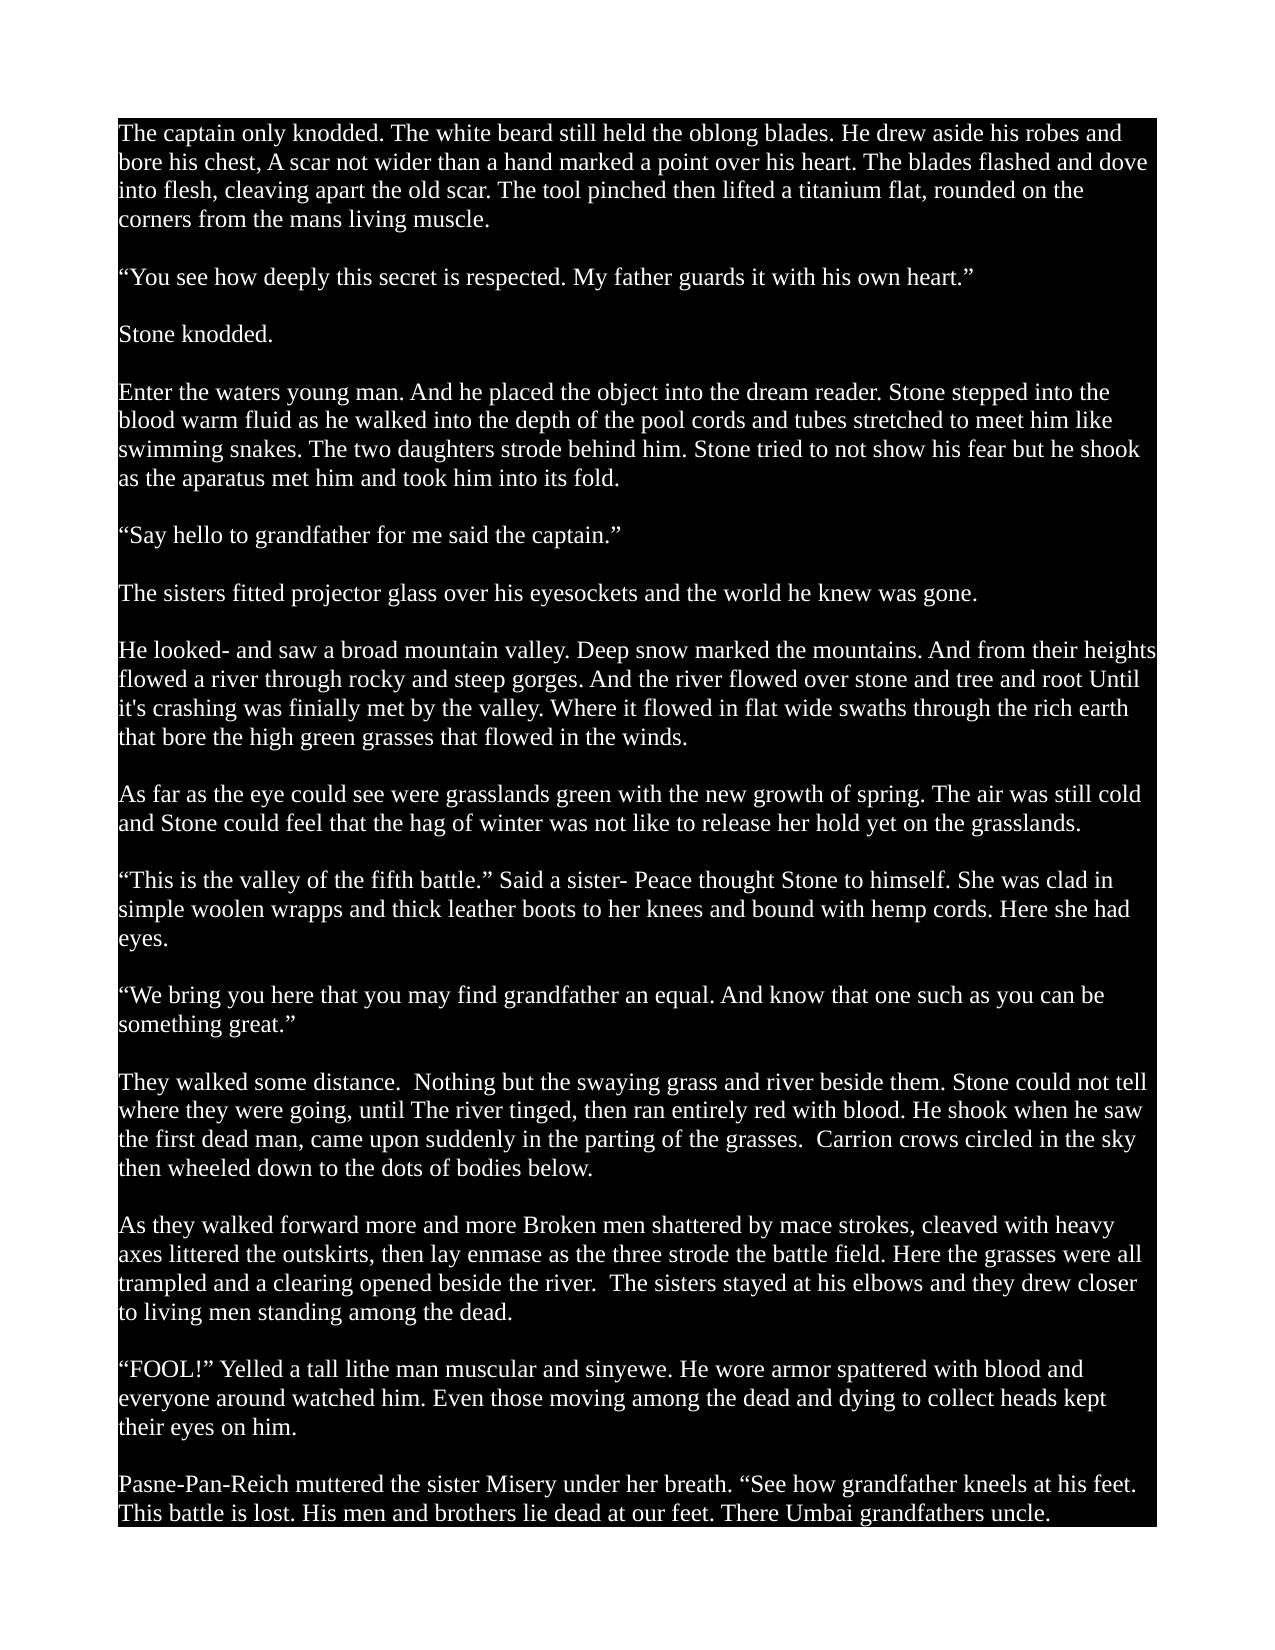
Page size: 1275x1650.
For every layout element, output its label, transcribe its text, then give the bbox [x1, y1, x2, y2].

text As they walked forward more and more Broken men shattered by mace strokes, cleaved with heavy axes littered the outskirts, then lay enmase as the three strode the battle field. Here the grasses were all trampled and a clearing opened beside the river. The sisters stayed at his elbows and they drew closer to living men standing among the dead. [118, 1211, 1157, 1326]
text “You see how deeply this secret is respected. My father guards it with his own heart.” Stone knodded. Enter the waters young man. And he placed the object into the dream reader. Stone stepped into the blood warm fluid as he walked into the depth of the pool cords and tubes stretched to meet him like swimming snakes. The two daughters strode behind him. Stone tried to not show his fear but he shook as the aparatus met him and took him into its fold. “Say hello to grandfather for me said the captain.” The sisters fitted projector glass over his eyesockets and the world he knew was gone. He looked- and saw a broad mountain valley. Deep snow marked the mountains. And from their heights flowed a river through rocky and steep gorges. And the river flowed over stone and tree and root Until it's crashing was finially met by the valley. Where it flowed in flat wide swaths through the rich earth that bore the high green grasses that flowed in the winds. [118, 262, 1157, 751]
text They walked some distance. Nothing but the swaying grass and river beside them. Stone could not tell where they were going, until The river tinged, then ran entirely red with blood. He shook when he saw the first dead man, came upon suddenly in the parting of the grasses. Carrion crows circled in the sky then wheeled down to the dots of bodies below. [118, 1067, 1157, 1182]
text As far as the eye could see were grasslands green with the new growth of spring. The air was still cold and Stone could feel that the hag of winter was not like to release her hold yet on the grasslands. [118, 779, 1157, 837]
text “This is the valley of the fifth battle.” Said a sister- Peace thought Stone to himself. She was clad in simple woolen wrapps and thick leather boots to her knees and bound with hemp cords. Here she had eyes. “We bring you here that you may find grandfather an equal. And know that one such as you can be something great.” [118, 866, 1157, 1038]
text “FOOL!” Yelled a tall lithe man muscular and sinyewe. He wore armor spattered with blood and everyone around watched him. Even those moving among the dead and dying to collect heads kept their eyes on him. Pasne-Pan-Reich muttered the sister Misery under her breath. “See how grandfather kneels at his feet. This battle is lost. His men and brothers lie dead at our feet. There Umbai grandfathers uncle. [118, 1354, 1157, 1527]
text The captain only knodded. The white beard still held the oblong blades. He drew aside his robes and bore his chest, A scar not wider than a hand marked a point over his heart. The blades flashed and dove into flesh, cleaving apart the old scar. The tool pinched then lifted a titanium flat, rounded on the corners from the mans living muscle. [118, 118, 1157, 233]
